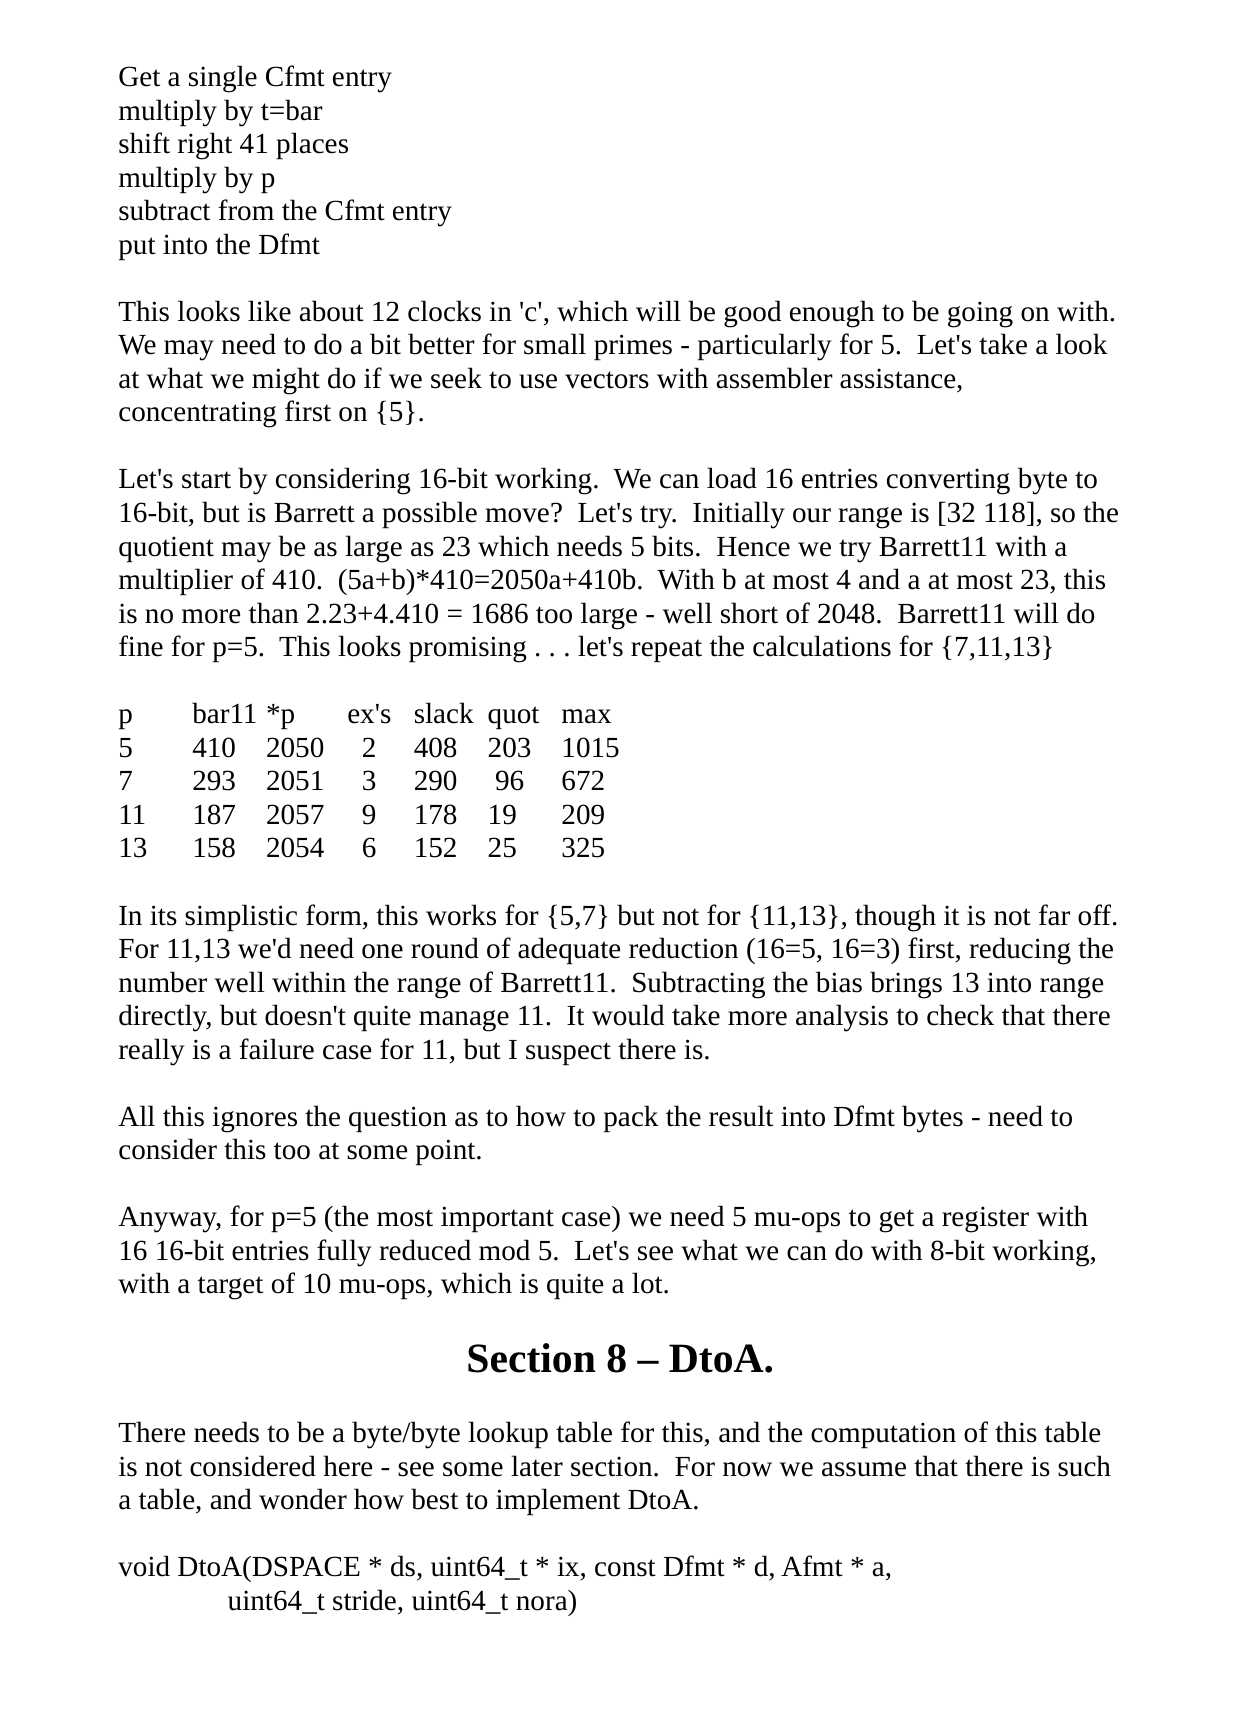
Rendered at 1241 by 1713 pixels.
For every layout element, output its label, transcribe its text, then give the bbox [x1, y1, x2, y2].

text 7 293 2051 3 290 96 672 [118, 763, 1122, 797]
text In its simplistic form, this works for {5,7} but not for {11,13}, though it is not far off. For 11,13 we'd need one round of adequate reduction (16=5, 16=3) first, reducing the number well within the range of Barrett11. Subtracting the bias brings 13 into range directly, but doesn't quite manage 11. It would take more analysis to check that there really is a failure case for 11, but I suspect there is. [118, 898, 1122, 1065]
text 11 187 2057 9 178 19 209 [118, 797, 1122, 831]
text 13 158 2054 6 152 25 325 [118, 831, 1122, 864]
text shift right 41 places [118, 126, 1122, 160]
text Section 8 – DtoA. [118, 1334, 1122, 1382]
text Get a single Cfmt entry [118, 59, 1122, 93]
text p bar11 *p ex's slack quot max [118, 696, 1122, 730]
text put into the Dfmt [118, 227, 1122, 260]
text 5 410 2050 2 408 203 1015 [118, 730, 1122, 763]
text uint64_t stride, uint64_t nora) [118, 1583, 1122, 1616]
text This looks like about 12 clocks in 'c', which will be good enough to be going on with. We may need to do a bit better for small primes - particularly for 5. Let's take a look at what we might do if we seek to use vectors with assembler assistance, concentrating first on {5}. [118, 294, 1122, 428]
text There needs to be a byte/byte lookup table for this, and the computation of this table is not considered here - see some later section. For now we assume that there is such a table, and wonder how best to implement DtoA. [118, 1415, 1122, 1516]
text multiply by p [118, 160, 1122, 193]
text void DtoA(DSPACE * ds, uint64_t * ix, const Dfmt * d, Afmt * a, [118, 1549, 1122, 1583]
text subtract from the Cfmt entry [118, 193, 1122, 227]
text Let's start by considering 16-bit working. We can load 16 entries converting byte to 16-bit, but is Barrett a possible move? Let's try. Initially our range is [32 118], so the quotient may be as large as 23 which needs 5 bits. Hence we try Barrett11 with a multiplier of 410. (5a+b)*410=2050a+410b. With b at most 4 and a at most 23, this is no more than 2.23+4.410 = 1686 too large - well short of 2048. Barrett11 will do fine for p=5. This looks promising . . . let's repeat the calculations for {7,11,13} [118, 462, 1122, 663]
text All this ignores the question as to how to pack the result into Dfmt bytes - need to consider this too at some point. [118, 1099, 1122, 1166]
text multiply by t=bar [118, 93, 1122, 126]
text Anyway, for p=5 (the most important case) we need 5 mu-ops to get a register with 16 16-bit entries fully reduced mod 5. Let's see what we can do with 8-bit working, with a target of 10 mu-ops, which is quite a lot. [118, 1199, 1122, 1300]
